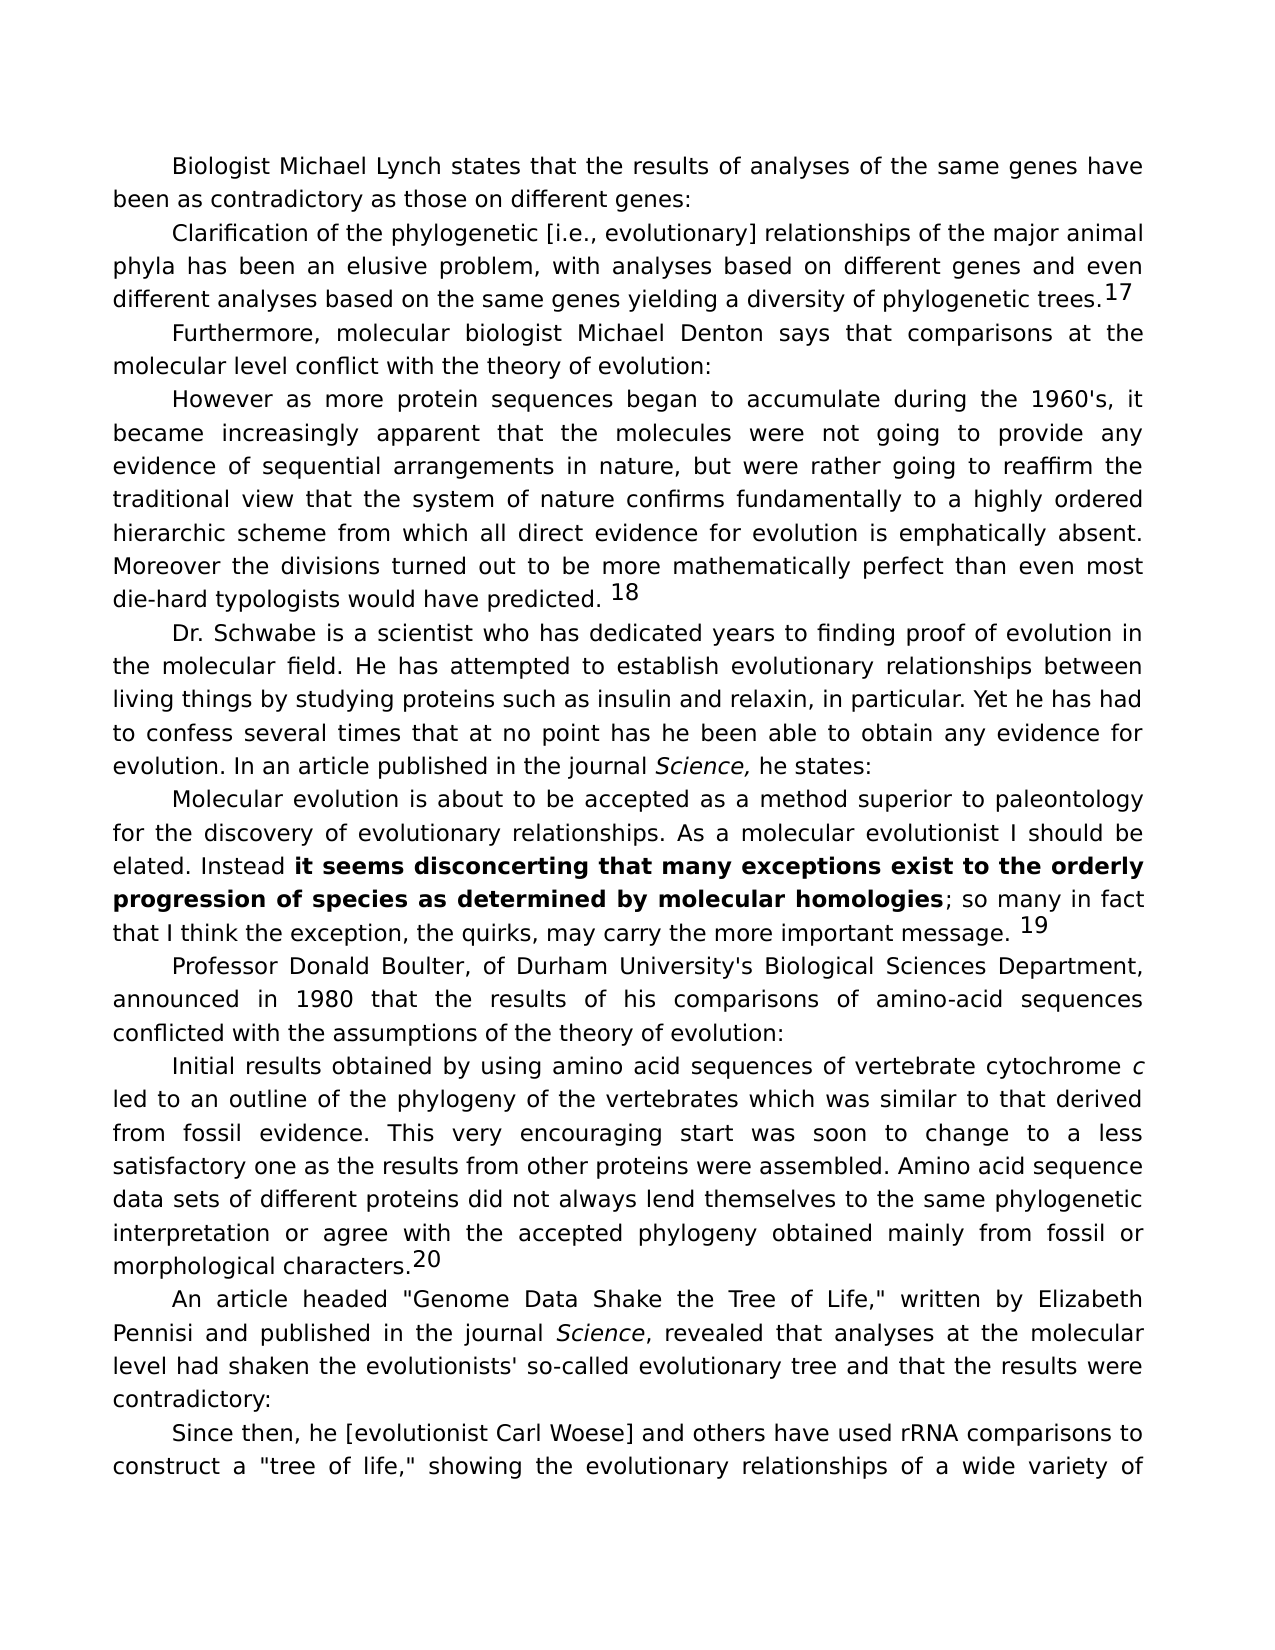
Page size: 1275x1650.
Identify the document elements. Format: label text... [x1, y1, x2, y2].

text Biologist Michael Lynch states that the results of analyses of the same genes have been as contradictory as those on different genes: [112, 148, 1145, 214]
text Professor Donald Boulter, of Durham University's Biological Sciences Department, announced in 1980 that the results of his comparisons of amino-acid sequences conflicted with the assumptions of the theory of evolution: [112, 948, 1145, 1048]
text Initial results obtained by using amino acid sequences of vertebrate cytochrome c led to an outline of the phylogeny of the vertebrates which was similar to that derived from fossil evidence. This very encouraging start was soon to change to a less satisfactory one as the results from other proteins were assembled. Amino acid sequence data sets of different proteins did not always lend themselves to the same phylogenetic interpretation or agree with the accepted phylogeny obtained mainly from fossil or morphological characters.20 [112, 1048, 1145, 1281]
text Dr. Schwabe is a scientist who has dedicated years to finding proof of evolution in the molecular field. He has attempted to establish evolutionary relationships between living things by studying proteins such as insulin and relaxin, in particular. Yet he has had to confess several times that at no point has he been able to obtain any evidence for evolution. In an article published in the journal Science, he states: [112, 614, 1145, 781]
text Molecular evolution is about to be accepted as a method superior to paleontology for the discovery of evolutionary relationships. As a molecular evolutionist I should be elated. Instead it seems disconcerting that many exceptions exist to the orderly progression of species as determined by molecular homologies; so many in fact that I think the exception, the quirks, may carry the more important message. 19 [112, 781, 1145, 948]
text However as more protein sequences began to accumulate during the 1960's, it became increasingly apparent that the molecules were not going to provide any evidence of sequential arrangements in nature, but were rather going to reaffirm the traditional view that the system of nature confirms fundamentally to a highly ordered hierarchic scheme from which all direct evidence for evolution is emphatically absent. Moreover the divisions turned out to be more mathematically perfect than even most die-hard typologists would have predicted. 18 [112, 381, 1145, 614]
text Since then, he [evolutionist Carl Woese] and others have used rRNA comparisons to construct a "tree of life," showing the evolutionary relationships of a wide variety of [112, 1414, 1145, 1481]
text An article headed "Genome Data Shake the Tree of Life," written by Elizabeth Pennisi and published in the journal Science, revealed that analyses at the molecular level had shaken the evolutionists' so-called evolutionary tree and that the results were contradictory: [112, 1281, 1145, 1414]
text Furthermore, molecular biologist Michael Denton says that comparisons at the molecular level conflict with the theory of evolution: [112, 314, 1145, 381]
text Clarification of the phylogenetic [i.e., evolutionary] relationships of the major animal phyla has been an elusive problem, with analyses based on different genes and even different analyses based on the same genes yielding a diversity of phylogenetic trees.17 [112, 214, 1145, 314]
